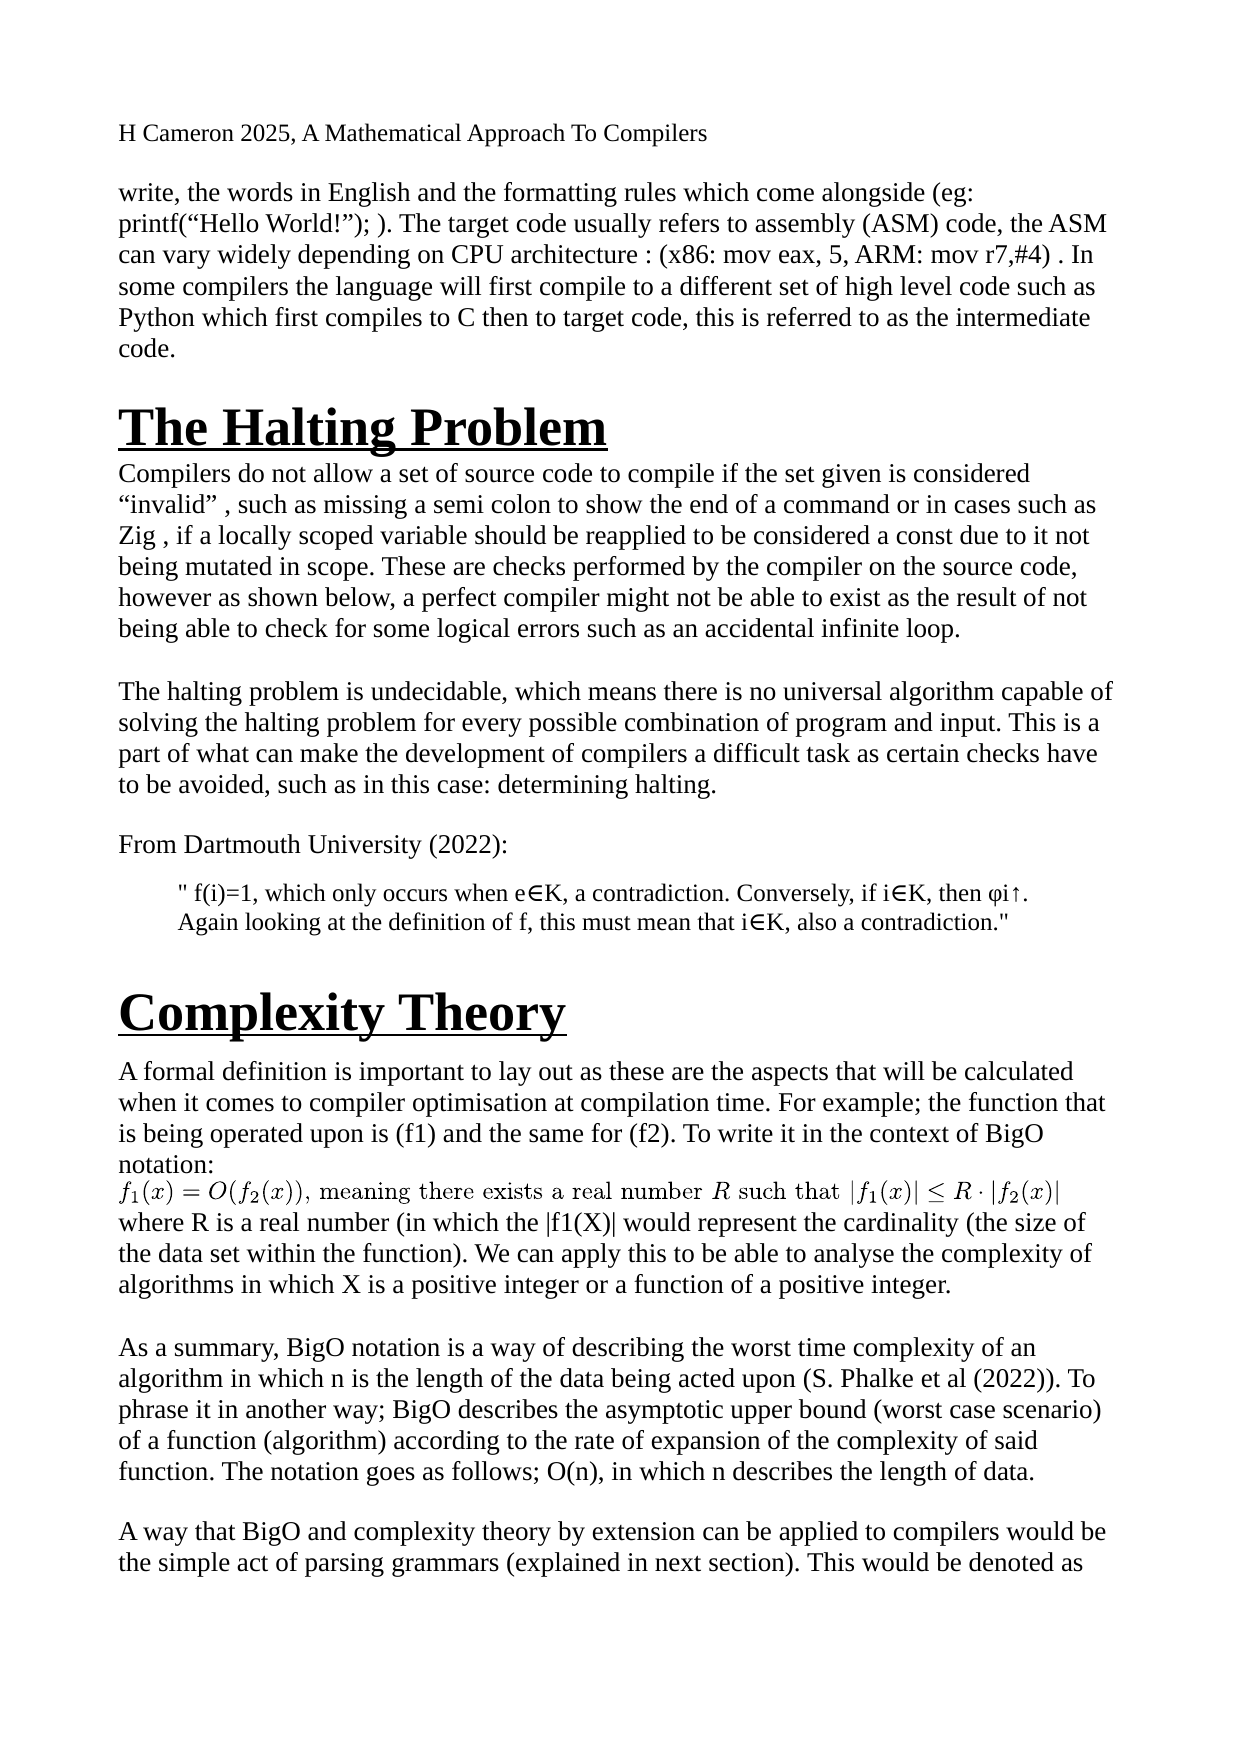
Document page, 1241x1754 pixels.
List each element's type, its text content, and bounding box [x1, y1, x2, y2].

text Compilers do not allow a set of source code to compile if the set given is considered “invalid” , such as missing a semi colon to show the end of a command or in cases such as Zig , if a locally scoped variable should be reapplied to be considered a const due to it not being mutated in scope. These are checks performed by the compiler on the source code, however as shown below, a perfect compiler might not be able to exist as the result of not being able to check for some logical errors such as an accidental infinite loop. [118, 457, 1122, 643]
text " f(i)=1, which only occurs when e∈K, a contradiction. Conversely, if i∈K, then φi​↑. Again looking at the definition of f, this must mean that i∈K, also a contradiction." [177, 878, 1063, 936]
text write, the words in English and the formatting rules which come alongside (eg: printf(“Hello World!”); ). The target code usually refers to assembly (ASM) code, the ASM can vary widely depending on CPU architecture : (x86: mov eax, 5, ARM: mov r7,#4) . In some compilers the language will first compile to a different set of high level code such as Python which first compiles to C then to target code, this is referred to as the intermediate code. [118, 176, 1122, 363]
subtitle Complexity Theory [118, 980, 1122, 1042]
text A way that BigO and complexity theory by extension can be applied to compilers would be the simple act of parsing grammars (explained in next section). This would be denoted as [118, 1515, 1122, 1577]
text The halting problem is undecidable, which means there is no universal algorithm capable of solving the halting problem for every possible combination of program and input. This is a part of what can make the development of compilers a difficult task as certain checks have to be avoided, such as in this case: determining halting. [118, 675, 1122, 799]
text From Dartmouth University (2022): [118, 828, 1122, 859]
text The Halting Problem [118, 394, 1122, 457]
text where R is a real number (in which the |f1(X)| would represent the cardinality (the size of the data set within the function). We can apply this to be able to analyse the complexity of algorithms in which X is a positive integer or a function of a positive integer. As a summary, BigO notation is a way of describing the worst time complexity of an algorithm in which n is the length of the data being acted upon (S. Phalke et al (2022)). To phrase it in another way; BigO describes the asymptotic upper bound (worst case scenario) of a function (algorithm) according to the rate of expansion of the complexity of said function. The notation goes as follows; O(n), in which n describes the length of data. [118, 1206, 1122, 1486]
text A formal definition is important to lay out as these are the aspects that will be calculated when it comes to compiler optimisation at compilation time. For example; the function that is being operated upon is (f1) and the same for (f2). To write it in the context of BigO notation: [118, 1055, 1122, 1206]
